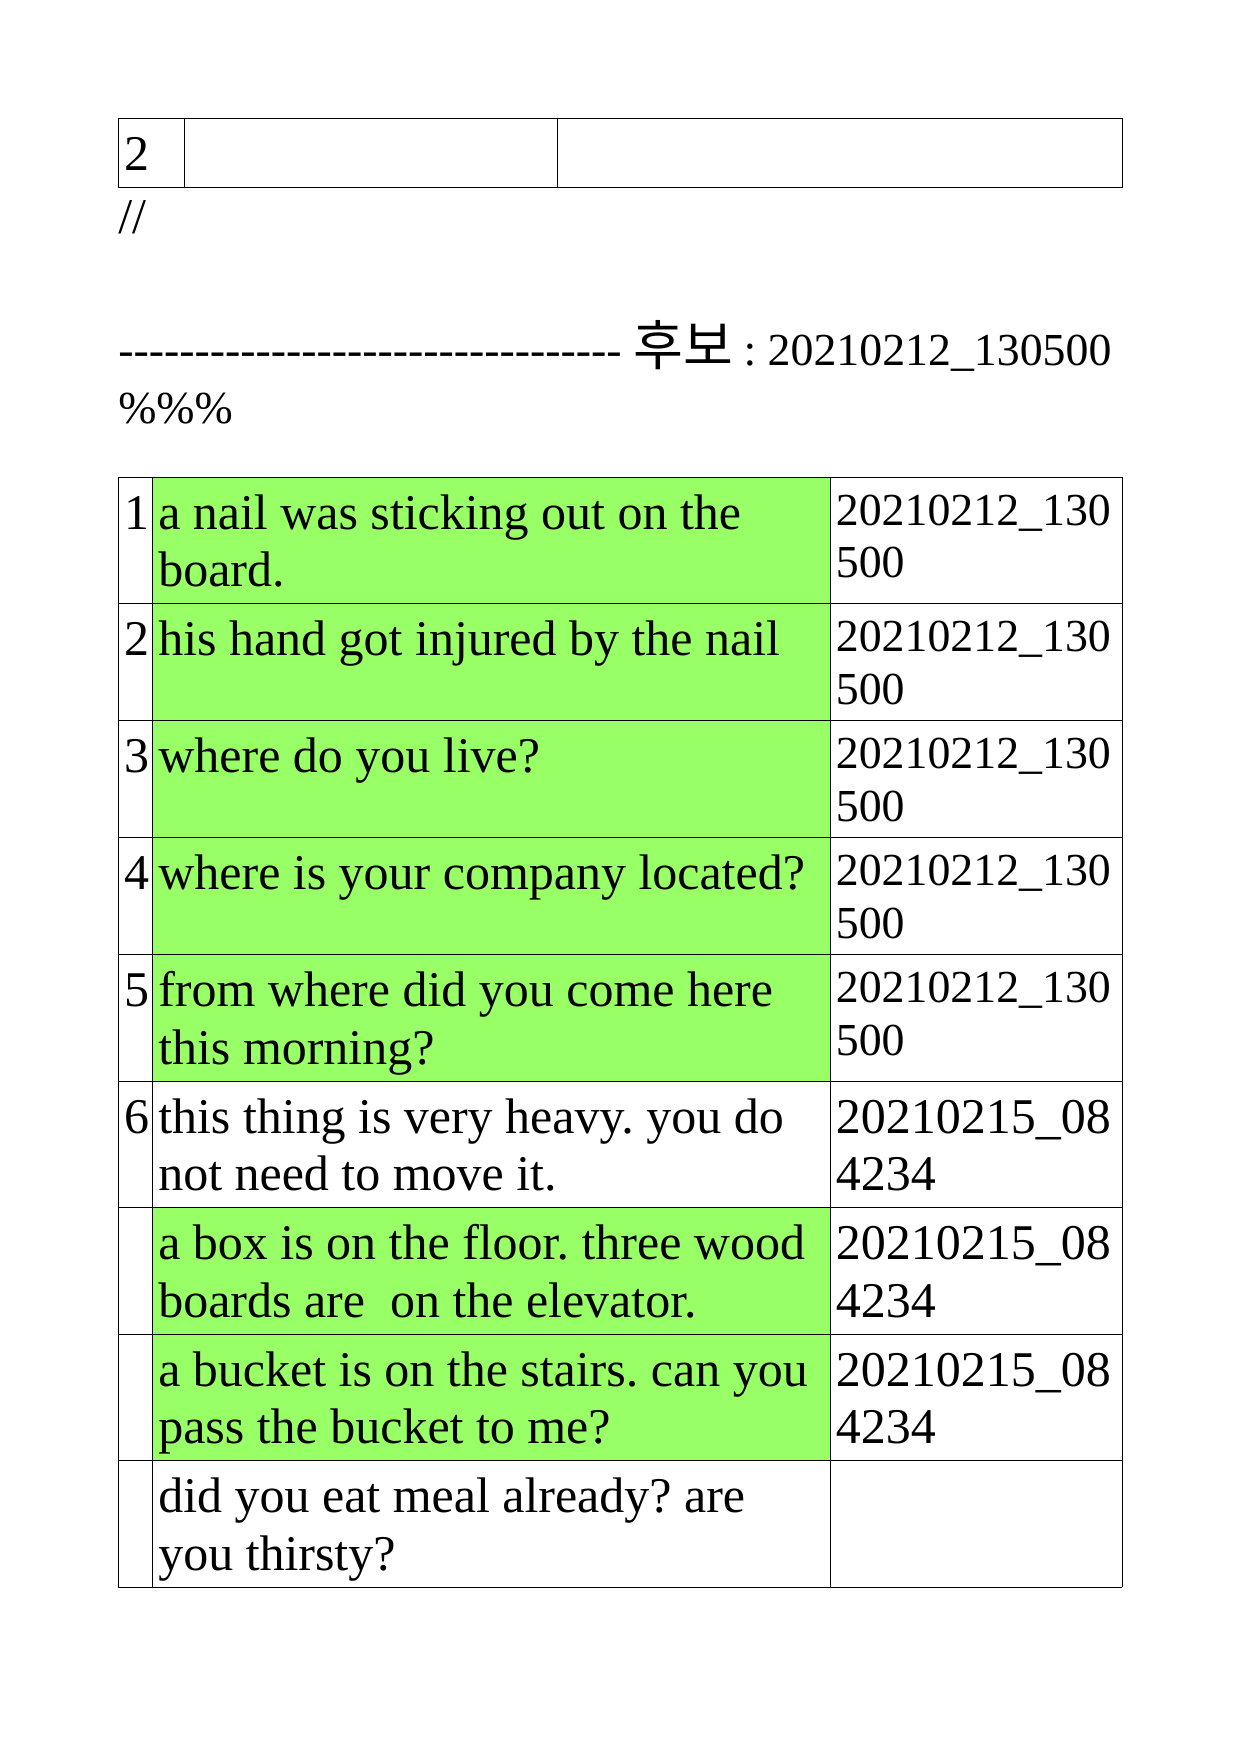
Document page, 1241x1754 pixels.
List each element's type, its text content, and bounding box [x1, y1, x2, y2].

table_cell 2 [119, 119, 184, 187]
table_header 20210212_130500 [831, 478, 1122, 603]
table_cell where do you live? [153, 721, 830, 837]
table_cell 20210215_084234 [831, 1335, 1122, 1460]
text %%% [118, 381, 1122, 433]
table_header 1 [119, 478, 152, 603]
table_cell where is your company located? [153, 838, 830, 954]
text // [118, 188, 1122, 245]
table_cell [831, 1461, 1122, 1587]
table_cell from where did you come here this morning? [153, 955, 830, 1081]
table_cell [119, 1335, 152, 1460]
table_cell did you eat meal already? are you thirsty? [153, 1461, 830, 1587]
table_cell [185, 119, 557, 187]
table_cell [119, 1208, 152, 1334]
table_cell 6 [119, 1082, 152, 1207]
table_cell 3 [119, 721, 152, 837]
table_cell 20210215_084234 [831, 1208, 1122, 1334]
table_cell [119, 1461, 152, 1587]
table_cell a bucket is on the stairs. can you pass the bucket to me? [153, 1335, 830, 1460]
table_cell 20210212_130500 [831, 838, 1122, 954]
table_cell 20210212_130500 [831, 955, 1122, 1081]
table_cell 5 [119, 955, 152, 1081]
table_cell 2 [119, 604, 152, 720]
table_cell [558, 119, 1122, 187]
table_cell his hand got injured by the nail [153, 604, 830, 720]
table_header a nail was sticking out on the board. [153, 478, 830, 603]
table_cell a box is on the floor. three wood boards are on the elevator. [153, 1208, 830, 1334]
text --------------------------------- 후보 : 20210212_130500 [118, 302, 1122, 381]
table_cell 20210212_130500 [831, 721, 1122, 837]
table_cell 20210212_130500 [831, 604, 1122, 720]
table_cell 4 [119, 838, 152, 954]
table_cell 20210215_084234 [831, 1082, 1122, 1207]
table_cell this thing is very heavy. you do not need to move it. [153, 1082, 830, 1207]
